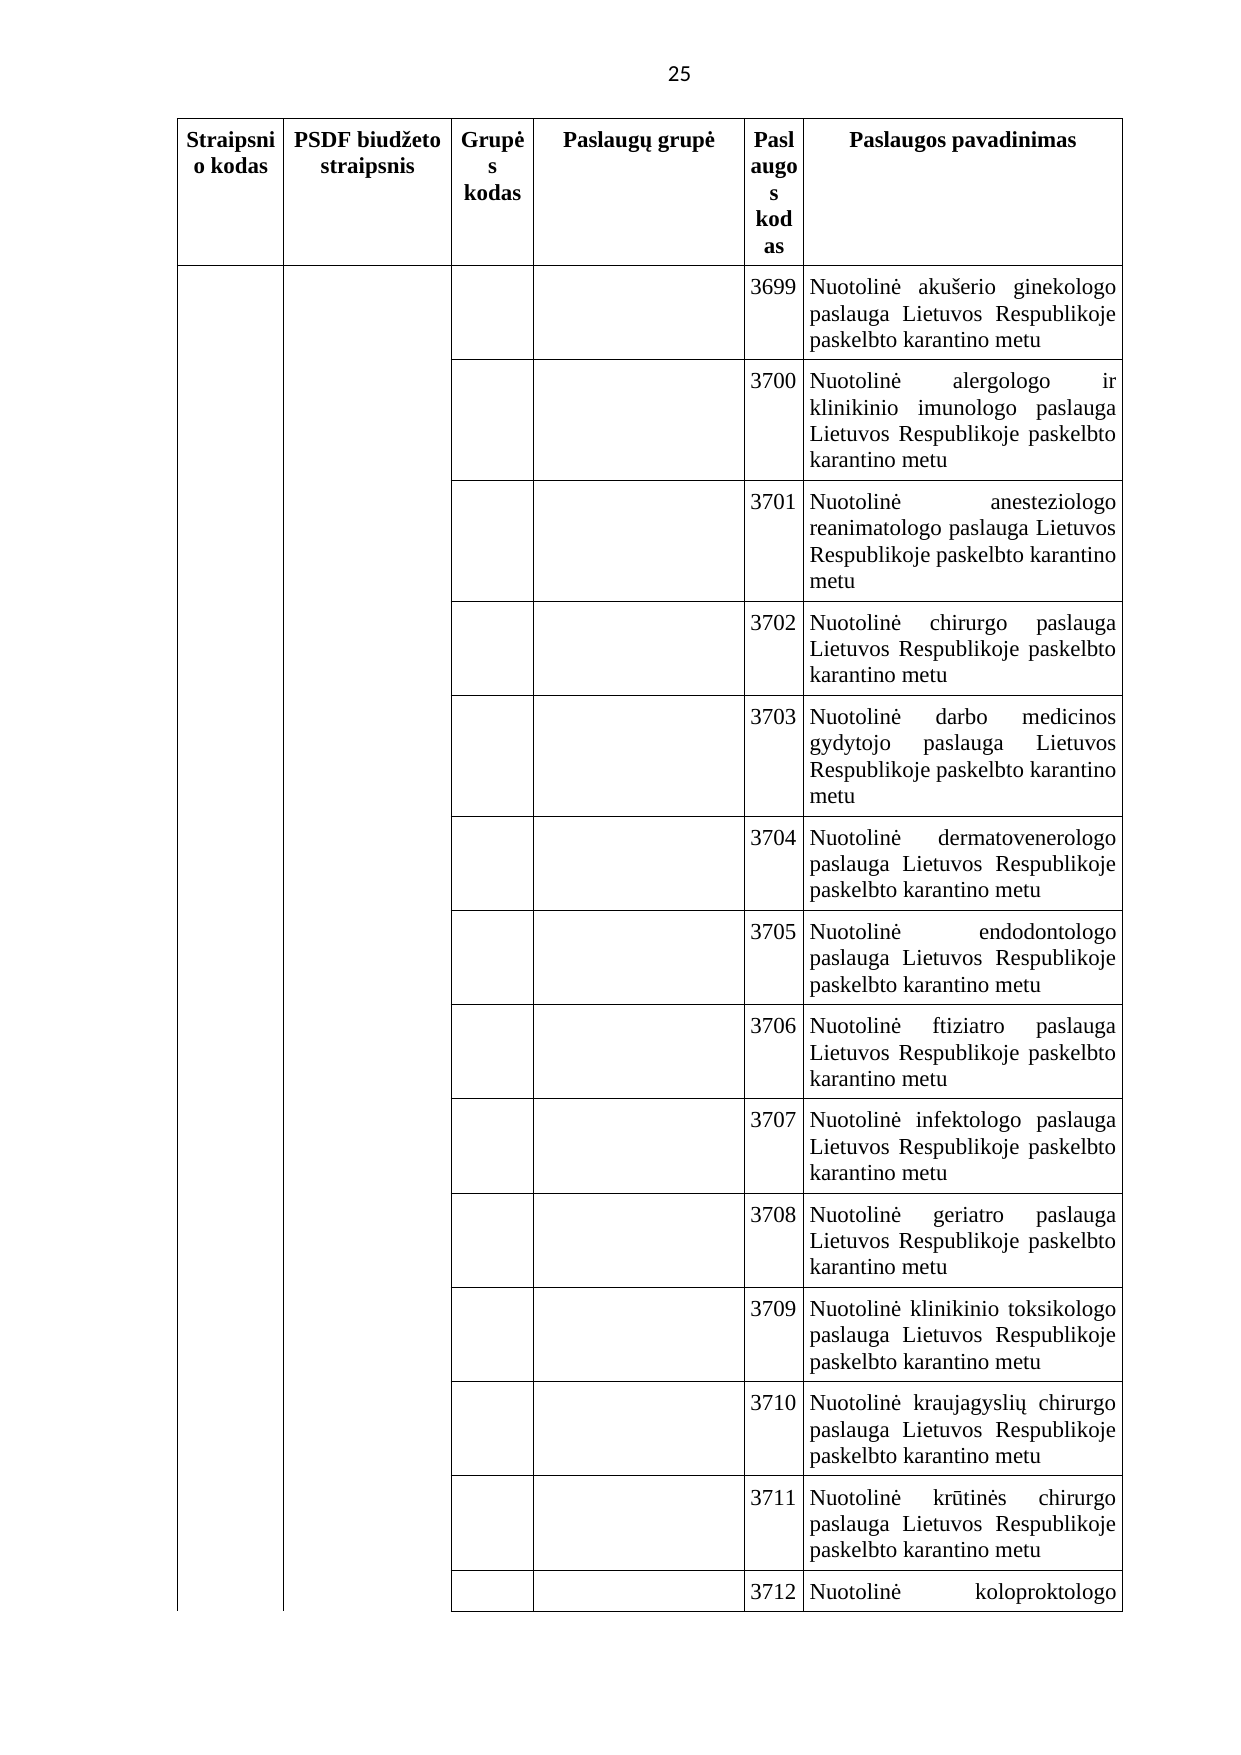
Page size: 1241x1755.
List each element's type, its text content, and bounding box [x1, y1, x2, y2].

table_cell 3708 [745, 1194, 803, 1287]
table_cell [284, 816, 451, 910]
table_cell Nuotolinė krūtinės chirurgo paslauga Lietuvos Respublikoje paskelbto karantino metu [804, 1476, 1122, 1570]
table_header PSDF biudžeto straipsnis [284, 119, 451, 265]
table_cell [534, 1288, 744, 1381]
table_cell [178, 910, 283, 1004]
table_cell 3710 [745, 1382, 803, 1475]
table_cell 3707 [745, 1099, 803, 1193]
table_cell [178, 359, 283, 480]
table_header Grupės kodas [452, 119, 533, 265]
table_cell Nuotolinė darbo medicinos gydytojo paslauga Lietuvos Respublikoje paskelbto karantino metu [804, 696, 1122, 816]
table_cell [284, 1098, 451, 1193]
table_header Paslaugos kodas [745, 119, 803, 265]
table_cell [178, 1287, 283, 1381]
table_cell [178, 1193, 283, 1287]
table_cell Nuotolinė akušerio ginekologo paslauga Lietuvos Respublikoje paskelbto karantino metu [804, 266, 1122, 359]
table_cell [284, 1475, 451, 1570]
table_cell 3712 [745, 1571, 803, 1611]
table_cell [284, 266, 451, 359]
table_cell [284, 1381, 451, 1475]
table_cell [452, 1288, 533, 1381]
table_cell [284, 1004, 451, 1098]
table_cell [178, 266, 283, 359]
table_cell [452, 1194, 533, 1287]
table_cell [534, 1099, 744, 1193]
table_cell [178, 1381, 283, 1475]
table_cell [178, 695, 283, 816]
table_cell [284, 601, 451, 695]
table_header Paslaugos pavadinimas [804, 119, 1122, 265]
table_cell [284, 1287, 451, 1381]
table_cell 3705 [745, 911, 803, 1004]
table_cell Nuotolinė geriatro paslauga Lietuvos Respublikoje paskelbto karantino metu [804, 1194, 1122, 1287]
table_cell [534, 1194, 744, 1287]
table_cell [534, 1005, 744, 1098]
table_cell [534, 266, 744, 359]
table_cell [534, 696, 744, 816]
table_cell [452, 360, 533, 480]
table_cell [178, 1475, 283, 1570]
table_cell [284, 359, 451, 480]
table_cell [284, 1193, 451, 1287]
table_header Paslaugų grupė [534, 119, 744, 265]
table_cell 3701 [745, 481, 803, 601]
table_cell [178, 601, 283, 695]
table_cell [534, 1571, 744, 1611]
table_cell [534, 481, 744, 601]
table_cell 3704 [745, 817, 803, 910]
table_cell [534, 602, 744, 695]
table_cell [452, 1476, 533, 1570]
table_cell Nuotolinė anesteziologo reanimatologo paslauga Lietuvos Respublikoje paskelbto karantino metu [804, 481, 1122, 601]
table_cell [534, 911, 744, 1004]
table_cell [178, 480, 283, 601]
table_cell [452, 1382, 533, 1475]
table_cell [534, 1382, 744, 1475]
table_cell [534, 1476, 744, 1570]
table_cell [534, 817, 744, 910]
table_cell 3706 [745, 1005, 803, 1098]
table_cell 3702 [745, 602, 803, 695]
table_cell Nuotolinė chirurgo paslauga Lietuvos Respublikoje paskelbto karantino metu [804, 602, 1122, 695]
table_cell [284, 910, 451, 1004]
table_cell [452, 266, 533, 359]
table_cell Nuotolinė alergologo ir klinikinio imunologo paslauga Lietuvos Respublikoje paskelbto karantino metu [804, 360, 1122, 480]
table_cell [534, 360, 744, 480]
table_cell 3700 [745, 360, 803, 480]
table_cell 3703 [745, 696, 803, 816]
table_cell [452, 1005, 533, 1098]
table_cell 3709 [745, 1288, 803, 1381]
table_cell [178, 1004, 283, 1098]
table_cell Nuotolinė klinikinio toksikologo paslauga Lietuvos Respublikoje paskelbto karantino metu [804, 1288, 1122, 1381]
table_cell [284, 695, 451, 816]
table_header Straipsnio kodas [178, 119, 283, 265]
table_cell [178, 816, 283, 910]
table_cell [178, 1570, 283, 1611]
table_cell [452, 1099, 533, 1193]
table_cell [452, 602, 533, 695]
table_cell [284, 1570, 451, 1611]
table_cell 3711 [745, 1476, 803, 1570]
table_cell [178, 1098, 283, 1193]
table_cell [452, 817, 533, 910]
table_cell Nuotolinė kraujagyslių chirurgo paslauga Lietuvos Respublikoje paskelbto karantino metu [804, 1382, 1122, 1475]
table_cell Nuotolinė endodontologo paslauga Lietuvos Respublikoje paskelbto karantino metu [804, 911, 1122, 1004]
table_cell [452, 696, 533, 816]
table_cell Nuotolinė dermatovenerologo paslauga Lietuvos Respublikoje paskelbto karantino metu [804, 817, 1122, 910]
table_cell [284, 480, 451, 601]
table_cell Nuotolinė ftiziatro paslauga Lietuvos Respublikoje paskelbto karantino metu [804, 1005, 1122, 1098]
table_cell [452, 1571, 533, 1611]
table_cell Nuotolinė koloproktologo [804, 1571, 1122, 1611]
table_cell 3699 [745, 266, 803, 359]
table_cell [452, 481, 533, 601]
table_cell [452, 911, 533, 1004]
table_cell Nuotolinė infektologo paslauga Lietuvos Respublikoje paskelbto karantino metu [804, 1099, 1122, 1193]
